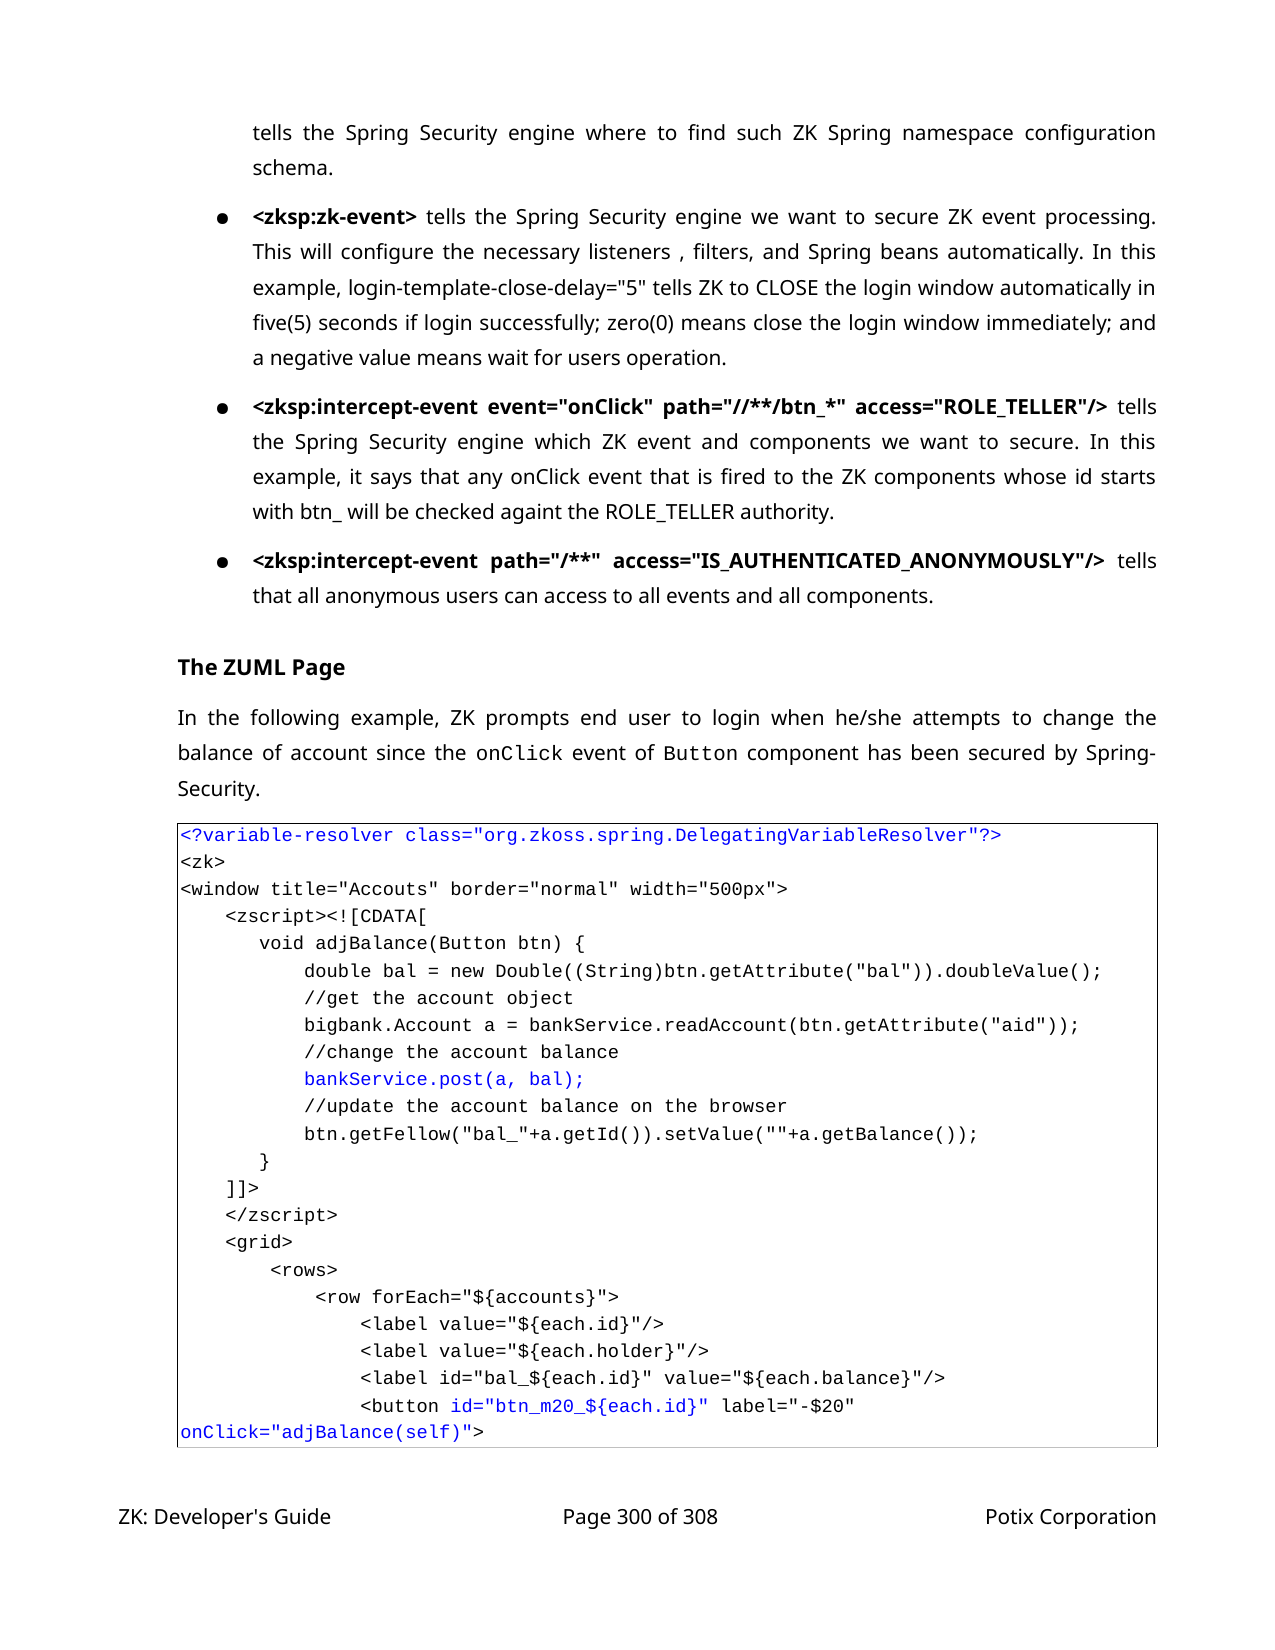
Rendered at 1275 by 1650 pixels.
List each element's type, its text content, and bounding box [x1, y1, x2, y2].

text void adjBalance(Button btn) { [178, 931, 1157, 956]
text //update the account balance on the browser [178, 1094, 1157, 1119]
text <window title="Accouts" border="normal" width="500px"> [178, 877, 1157, 901]
list <zksp:zk-event> tells the Spring Security engine we want to secure ZK event processing. This will configure the necessary listeners , filters, and Spring beans automatically. In this example, login-template-close-delay="5" tells ZK to CLOSE the login window automatically in five(5) seconds if login successfully; zero(0) means close the login window immediately; and a negative value means wait for users operation. [215, 202, 1157, 371]
text <zk> [178, 850, 1157, 874]
text bigbank.Account a = bankService.readAccount(btn.getAttribute("aid")); [178, 1013, 1157, 1037]
text <label id="bal_${each.id}" value="${each.balance}"/> [178, 1366, 1157, 1391]
text </zscript> [178, 1203, 1157, 1227]
list <zksp:intercept-event event="onClick" path="//**/btn_*" access="ROLE_TELLER"/> tells the Spring Security engine which ZK event and components we want to secure. In this example, it says that any onClick event that is fired to the ZK components whose id starts with btn_ will be checked againt the ROLE_TELLER authority. [215, 392, 1157, 526]
text <button id="btn_m20_${each.id}" label="-$20" onClick="adjBalance(self)"> [178, 1393, 1157, 1447]
text <zscript><![CDATA[ [178, 904, 1157, 928]
text //get the account object [178, 986, 1157, 1010]
text <grid> [178, 1230, 1157, 1254]
subtitle The ZUML Page [177, 652, 1157, 682]
text //change the account balance [178, 1040, 1157, 1064]
text In the following example, ZK prompts end user to login when he/she attempts to change the balance of account since the onClick event of Button component has been secured by Spring-Security. [177, 703, 1157, 802]
list <zksp:intercept-event path="/**" access="IS_AUTHENTICATED_ANONYMOUSLY"/> tells that all anonymous users can access to all events and all components. [215, 546, 1157, 610]
text btn.getFellow("bal_"+a.getId()).setValue(""+a.getBalance()); [178, 1122, 1157, 1146]
text <rows> [178, 1257, 1157, 1282]
text <label value="${each.id}"/> [178, 1312, 1157, 1336]
text double bal = new Double((String)btn.getAttribute("bal")).doubleValue(); [178, 958, 1157, 983]
list tells the Spring Security engine where to find such ZK Spring namespace configuration schema. [215, 118, 1157, 182]
text <label value="${each.holder}"/> [178, 1339, 1157, 1363]
text <row forEach="${accounts}"> [178, 1285, 1157, 1309]
text bankService.post(a, bal); [178, 1067, 1157, 1091]
text ]]> [178, 1176, 1157, 1200]
text <?variable-resolver class="org.zkoss.spring.DelegatingVariableResolver"?> [178, 824, 1157, 847]
text } [178, 1149, 1157, 1173]
